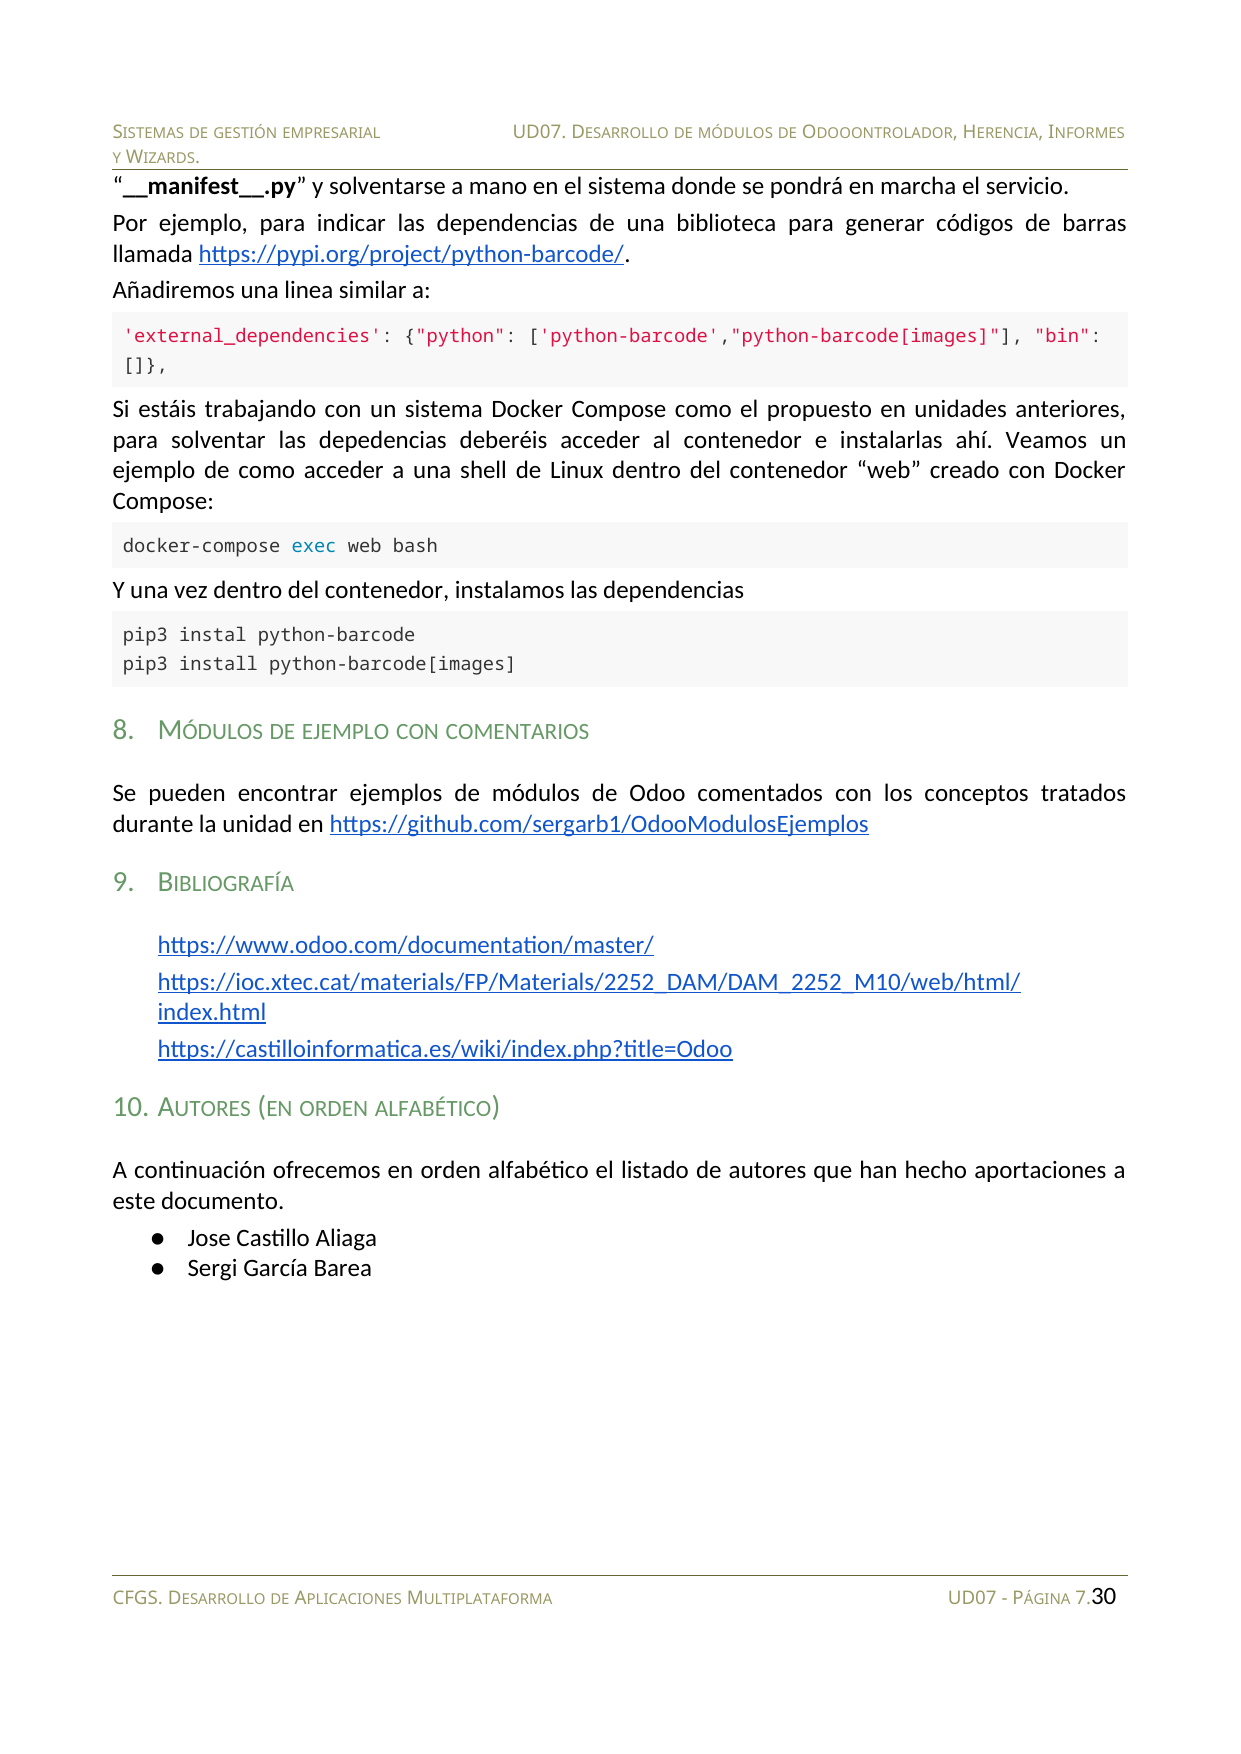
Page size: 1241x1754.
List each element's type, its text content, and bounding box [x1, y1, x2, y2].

text https://www.odoo.com/documentation/master/ [157, 929, 1128, 959]
text Si estáis trabajando con un sistema Docker Compose como el propuesto en unidades anteriores, para solventar las depedencias deberéis acceder al contenedor e instalarlas ahí. Veamos un ejemplo de como acceder a una shell de Linux dentro del contenedor “web” creado con Docker Compose: [112, 393, 1128, 515]
text Añadiremos una linea similar a: [112, 275, 1128, 305]
text https://castilloinformatica.es/wiki/index.php?title=Odoo [157, 1033, 1128, 1064]
list Sergi García Barea [150, 1252, 1128, 1283]
text Por ejemplo, para indicar las dependencias de una biblioteca para generar códigos de barras llamada https://pypi.org/project/python-barcode/. [112, 207, 1128, 268]
subtitle Módulos de ejemplo con comentarios [112, 711, 1128, 747]
text “__manifest__.py” y solventarse a mano en el sistema donde se pondrá en marcha el servicio. [112, 170, 1128, 201]
text https://ioc.xtec.cat/materials/FP/Materials/2252_DAM/DAM_2252_M10/web/html/index.html [157, 966, 1128, 1027]
table_header docker-compose exec web bash [112, 522, 1128, 568]
text Se pueden encontrar ejemplos de módulos de Odoo comentados con los conceptos tratados durante la unidad en https://github.com/sergarb1/OdooModulosEjemplos [112, 777, 1128, 838]
subtitle Bibliografía [112, 863, 1128, 899]
text Y una vez dentro del contenedor, instalamos las dependencias [112, 574, 1128, 604]
text A continuación ofrecemos en orden alfabético el listado de autores que han hecho aportaciones a este documento. [112, 1154, 1128, 1215]
list Jose Castillo Aliaga [150, 1222, 1128, 1252]
table_header pip3 instal python-barcode pip3 install python-barcode[images] [112, 611, 1128, 687]
table_header 'external_dependencies': {"python": ['python-barcode',"python-barcode[images]"], "bin": []}, [112, 312, 1128, 387]
subtitle Autores (en orden alfabético) [112, 1088, 1128, 1124]
